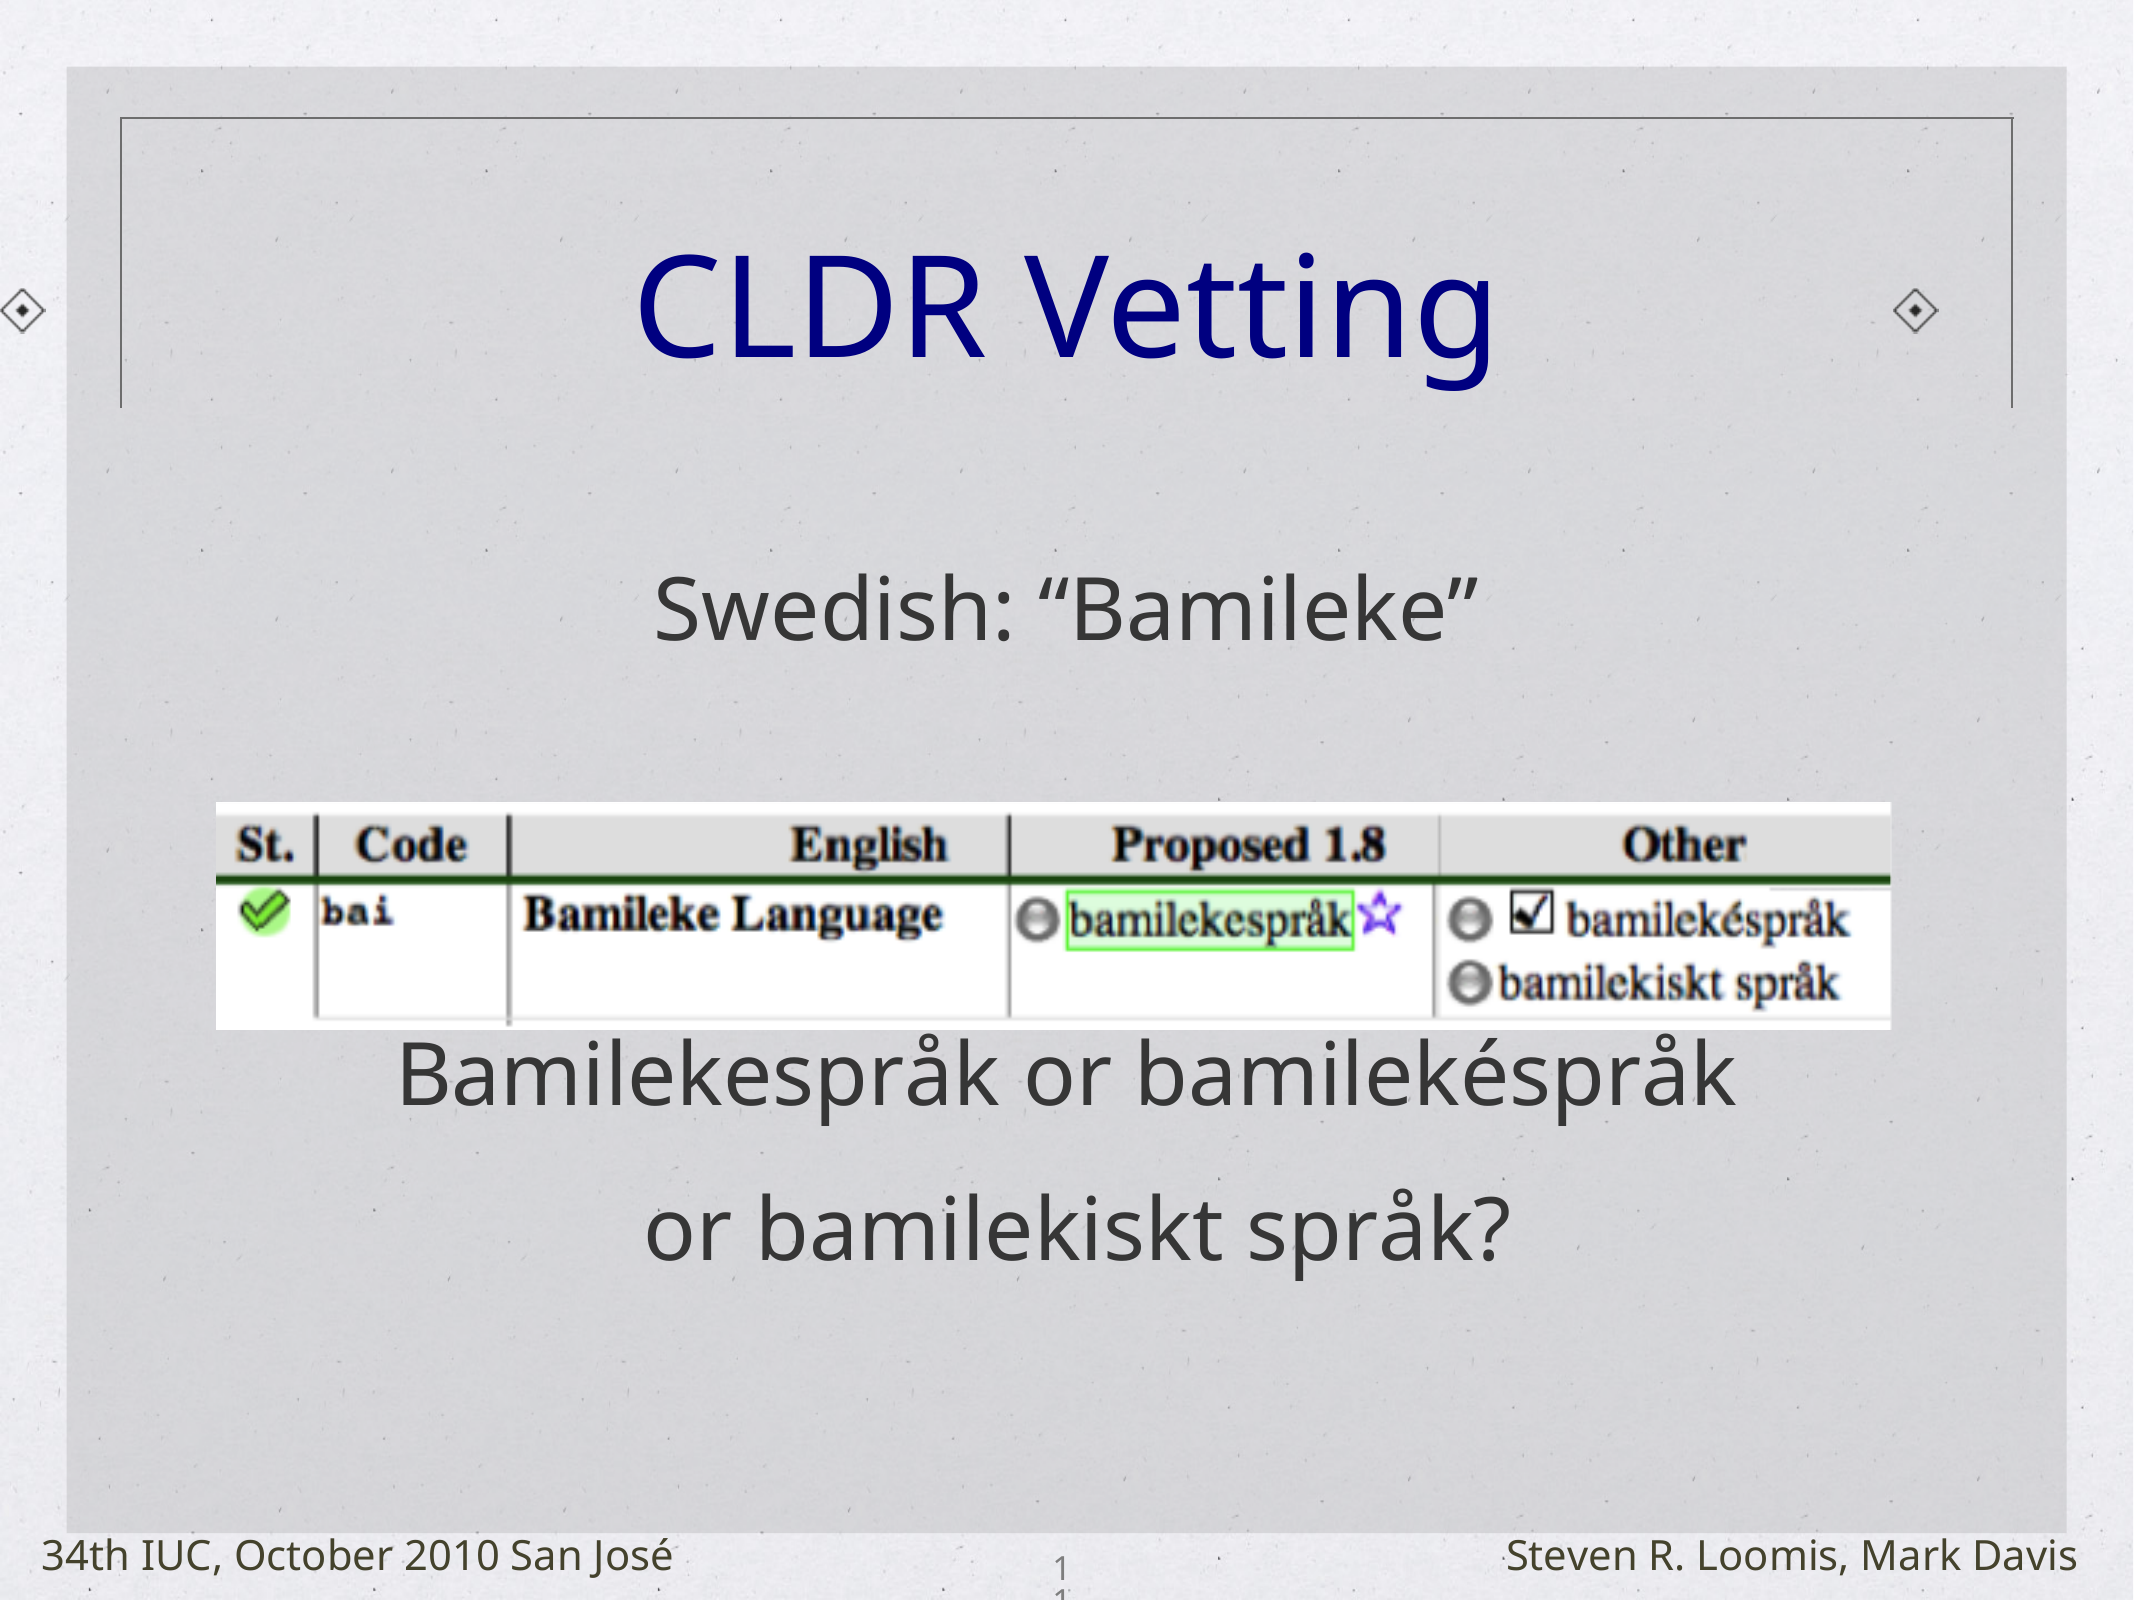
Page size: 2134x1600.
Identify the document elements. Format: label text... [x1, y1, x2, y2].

title CLDR Vetting [170, 137, 1963, 482]
picture [0, 0, 2134, 1600]
text_box Swedish: “Bamileke” Bamilekespråk or bamilekéspråk or bamilekiskt språk? [395, 553, 1738, 802]
text_box Swedish: “Bamileke” Bamilekespråk or bamilekéspråk or bamilekiskt språk? [395, 1030, 1738, 1279]
